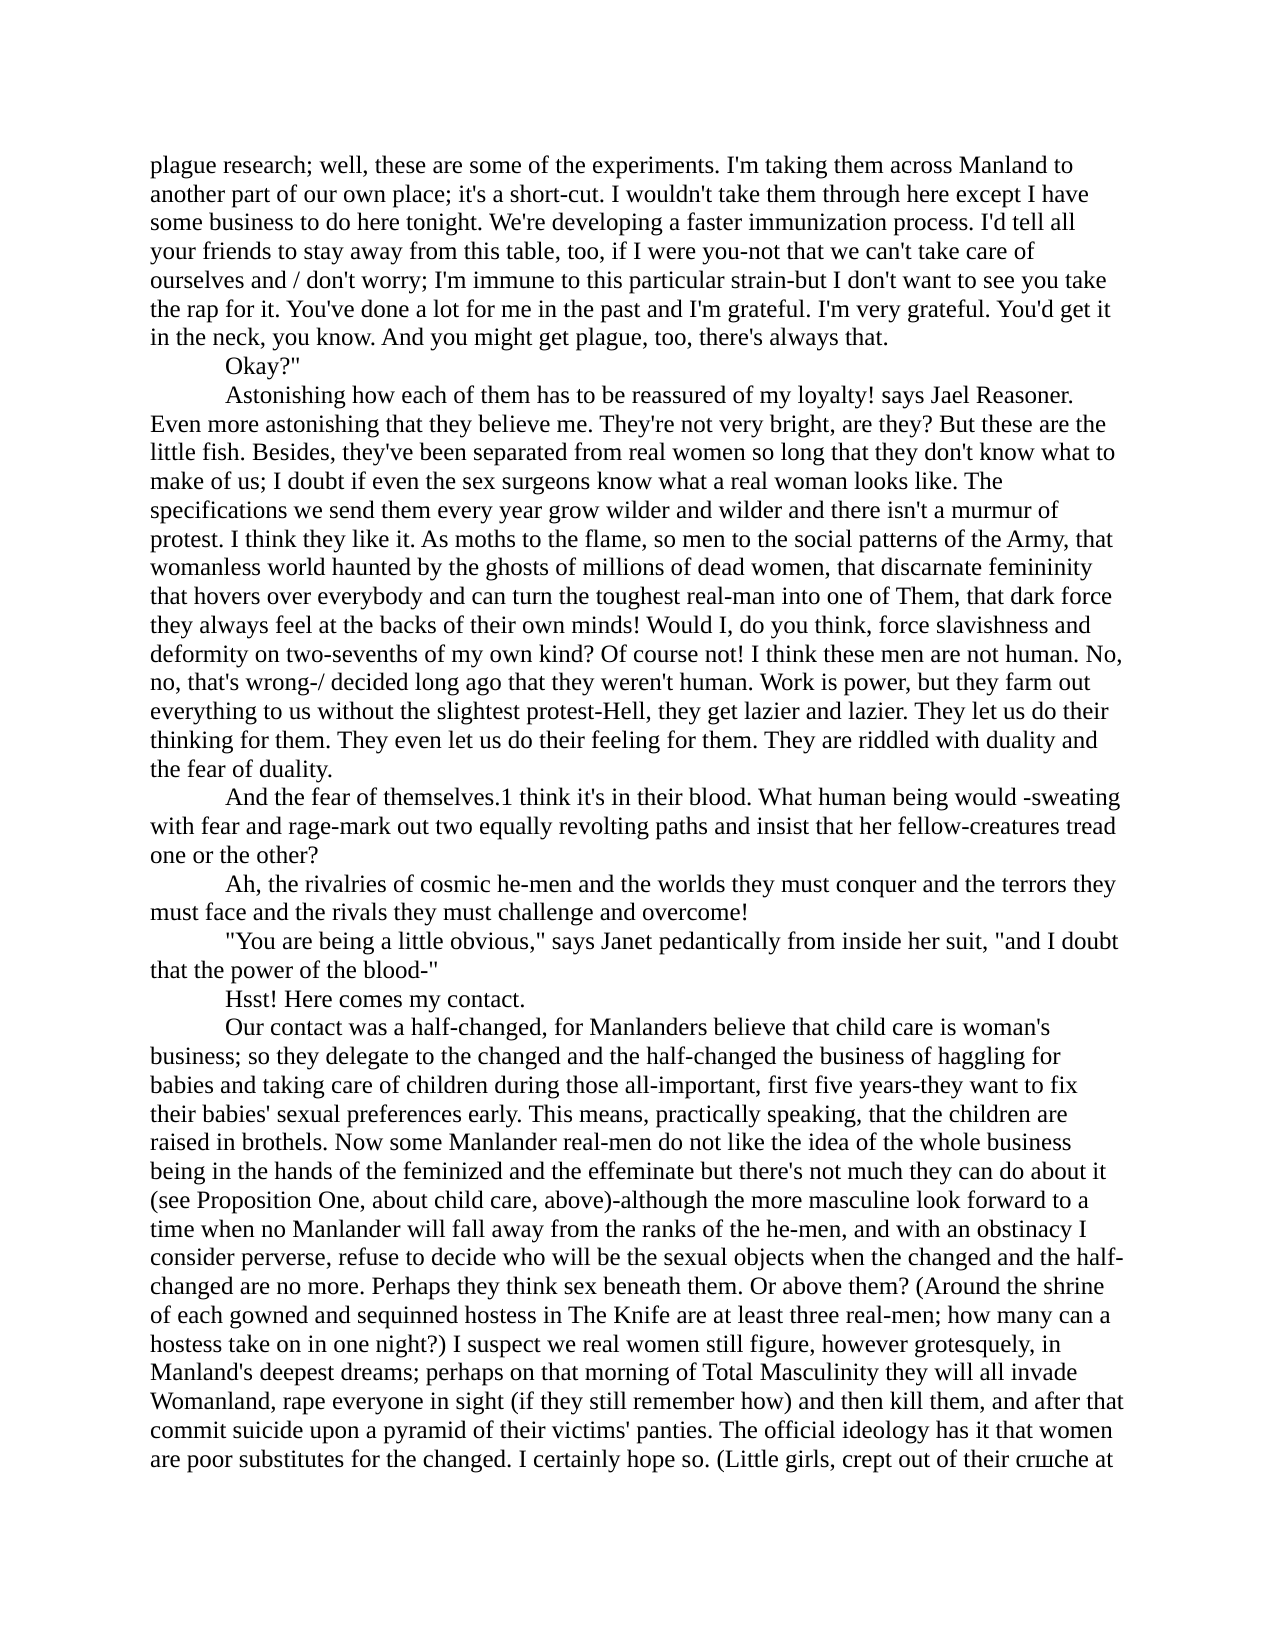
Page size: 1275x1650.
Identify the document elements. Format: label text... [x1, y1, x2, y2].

text Ah, the rivalries of cosmic he-men and the worlds they must conquer and the terrors they must face and the rivals they must challenge and overcome! [150, 869, 1125, 926]
text Okay?" [150, 351, 1125, 380]
text Hsst! Here comes my contact. [150, 984, 1125, 1012]
text "You are being a little obvious," says Janet pedantically from inside her suit, "and I doubt that the power of the blood-" [150, 926, 1125, 984]
text plague research; well, these are some of the experiments. I'm taking them across Manland to another part of our own place; it's a short-cut. I wouldn't take them through here except I have some business to do here tonight. We're developing a faster immunization process. I'd tell all your friends to stay away from this table, too, if I were you-not that we can't take care of ourselves and / don't worry; I'm immune to this particular strain-but I don't want to see you take the rap for it. You've done a lot for me in the past and I'm grateful. I'm very grateful. You'd get it in the neck, you know. And you might get plague, too, there's always that. [150, 150, 1125, 351]
text Our contact was a half-changed, for Manlanders believe that child care is woman's business; so they delegate to the changed and the half-changed the business of haggling for babies and taking care of children during those all-important, first five years-they want to fix their babies' sexual preferences early. This means, practically speaking, that the children are raised in brothels. Now some Manlander real-men do not like the idea of the whole business being in the hands of the feminized and the effeminate but there's not much they can do about it (see Proposition One, about child care, above)-although the more masculine look forward to a time when no Manlander will fall away from the ranks of the he-men, and with an obstinacy I consider perverse, refuse to decide who will be the sexual objects when the changed and the half-changed are no more. Perhaps they think sex beneath them. Or above them? (Around the shrine of each gowned and sequinned hostess in The Knife are at least three real-men; how many can a hostess take on in one night?) I suspect we real women still figure, however grotesquely, in Manland's deepest dreams; perhaps on that morning of Total Masculinity they will all invade Womanland, rape everyone in sight (if they still remember how) and then kill them, and after that commit suicide upon a pyramid of their victims' panties. The official ideology has it that women are poor substitutes for the changed. I certainly hope so. (Little girls, crept out of their crшche at [150, 1012, 1125, 1472]
text Astonishing how each of them has to be reassured of my loyalty! says Jael Reasoner. Even more astonishing that they believe me. They're not very bright, are they? But these are the little fish. Besides, they've been separated from real women so long that they don't know what to make of us; I doubt if even the sex surgeons know what a real woman looks like. The specifications we send them every year grow wilder and wilder and there isn't a murmur of protest. I think they like it. As moths to the flame, so men to the social patterns of the Army, that womanless world haunted by the ghosts of millions of dead women, that discarnate femininity that hovers over everybody and can turn the toughest real-man into one of Them, that dark force they always feel at the backs of their own minds! Would I, do you think, force slavishness and deformity on two-sevenths of my own kind? Of course not! I think these men are not human. No, no, that's wrong-/ decided long ago that they weren't human. Work is power, but they farm out everything to us without the slightest protest-Hell, they get lazier and lazier. They let us do their thinking for them. They even let us do their feeling for them. They are riddled with duality and the fear of duality. [150, 380, 1125, 782]
text And the fear of themselves.1 think it's in their blood. What human being would -sweating with fear and rage-mark out two equally revolting paths and insist that her fellow-creatures tread one or the other? [150, 782, 1125, 869]
